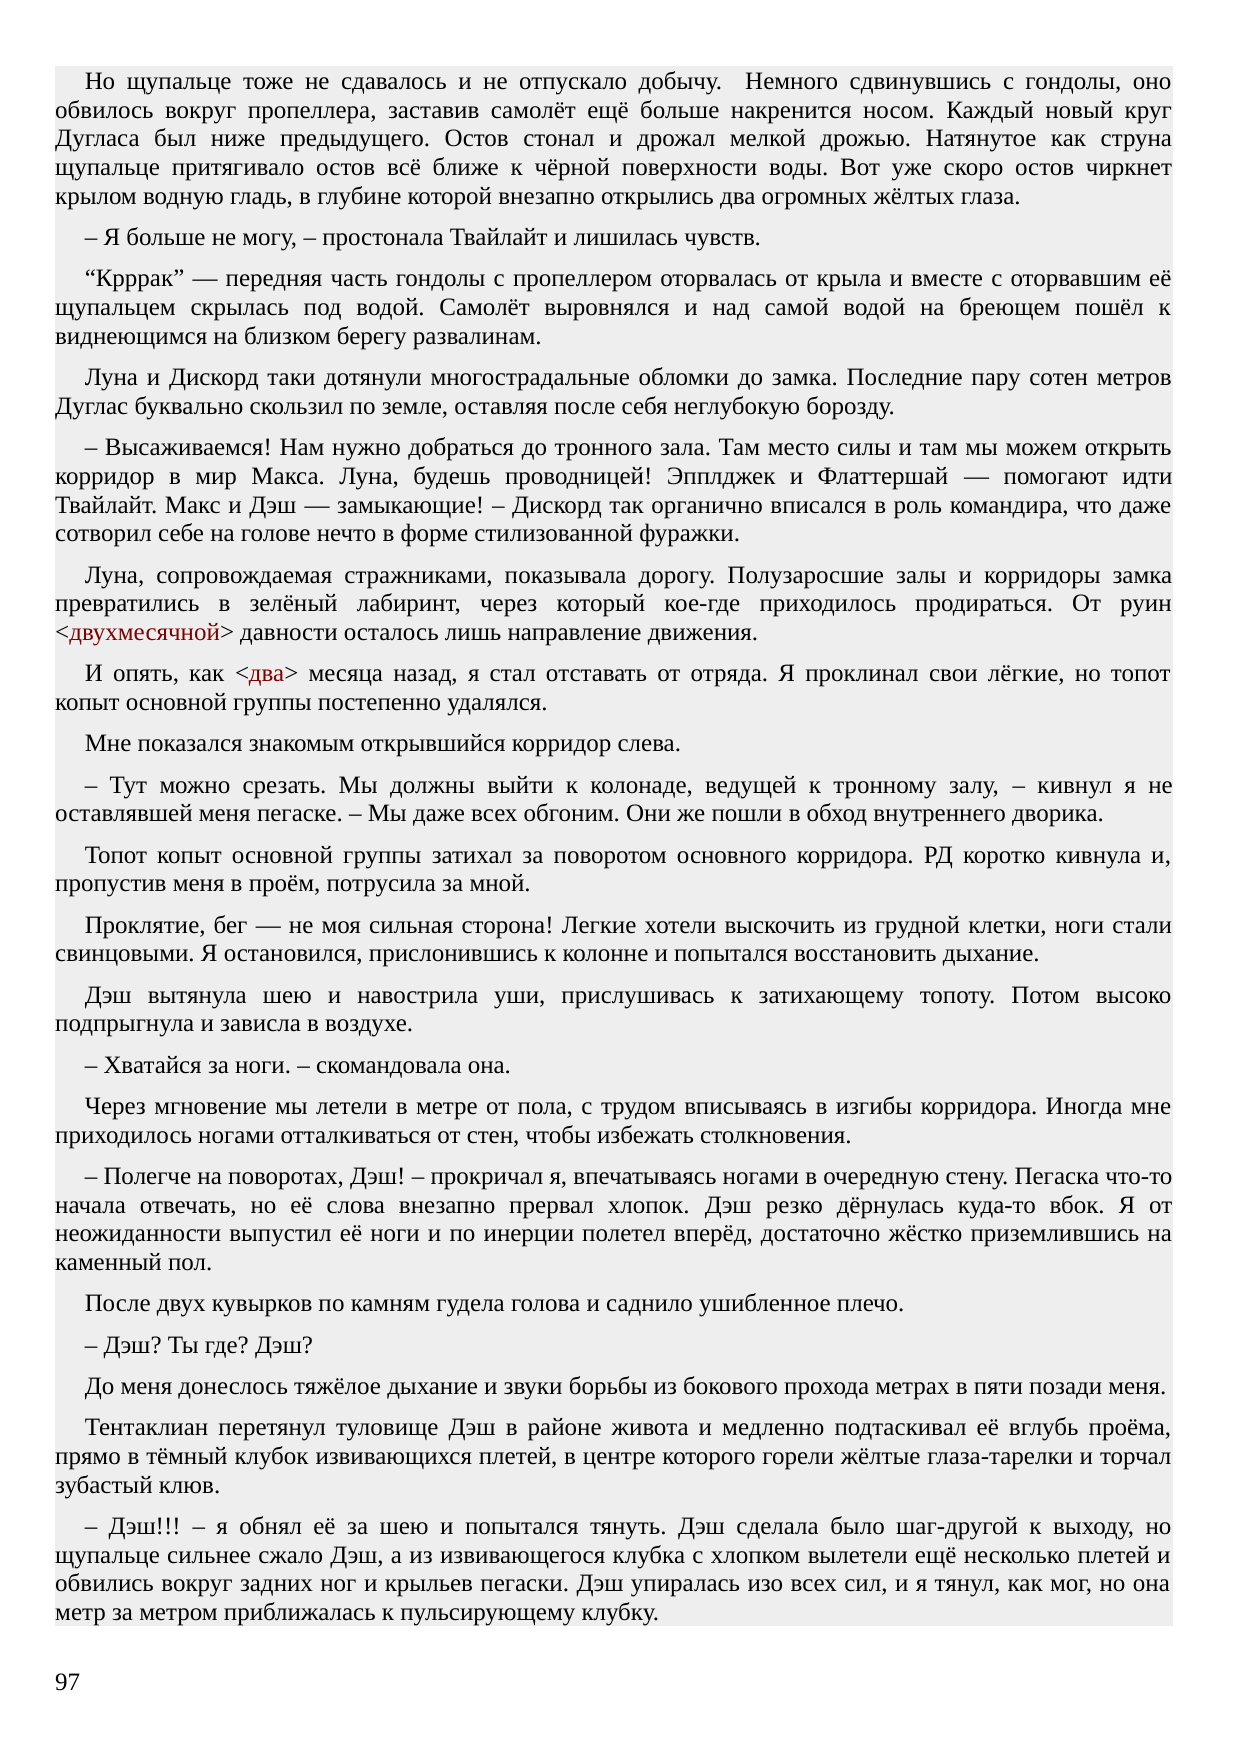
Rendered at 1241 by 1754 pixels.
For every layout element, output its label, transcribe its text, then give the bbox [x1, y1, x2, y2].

text – Высаживаемся! Нам нужно добраться до тронного зала. Там место силы и там мы можем открыть корридор в мир Макса. Луна, будешь проводницей! Эпплджек и Флаттершай — помогают идти Твайлайт. Макс и Дэш — замыкающие! – Дискорд так органично вписался в роль командира, что даже сотворил себе на голове нечто в форме стилизованной фуражки. [55, 432, 1173, 547]
text После двух кувырков по камням гудела голова и саднило ушибленное плечо. [55, 1288, 1173, 1317]
text Луна, сопровождаемая стражниками, показывала дорогу. Полузаросшие залы и корридоры замка превратились в зелёный лабиринт, через который кое-где приходилось продираться. От руин <двухмесячной> давности осталось лишь направление движения. [55, 560, 1173, 646]
text – Тут можно срезать. Мы должны выйти к колонаде, ведущей к тронному залу, – кивнул я не оставлявшей меня пегаске. – Мы даже всех обгоним. Они же пошли в обход внутреннего дворика. [55, 770, 1173, 827]
text “Крррак” — передняя часть гондолы с пропеллером оторвалась от крыла и вместе с оторвавшим её щупальцем скрылась под водой. Самолёт выровнялся и над самой водой на бреющем пошёл к виднеющимся на близком берегу развалинам. [55, 263, 1173, 350]
text Дэш вытянула шею и навострила уши, прислушивась к затихающему топоту. Потом высоко подпрыгнула и зависла в воздухе. [55, 980, 1173, 1037]
text – Дэш? Ты где? Дэш? [55, 1330, 1173, 1358]
text Тентаклиан перетянул туловище Дэш в районе живота и медленно подтаскивал её вглубь проёма, прямо в тёмный клубок извивающихся плетей, в центре которого горели жёлтые глаза-тарелки и торчал зубастый клюв. [55, 1412, 1173, 1498]
text Топот копыт основной группы затихал за поворотом основного корридора. РД коротко кивнула и, пропустив меня в проём, потрусила за мной. [55, 840, 1173, 897]
text – Полегче на поворотах, Дэш! – прокричал я, впечатываясь ногами в очередную стену. Пегаска что-то начала отвечать, но её слова внезапно прервал хлопок. Дэш резко дёрнулась куда-то вбок. Я от неожиданности выпустил её ноги и по инерции полетел вперёд, достаточно жёстко приземлившись на каменный пол. [55, 1161, 1173, 1276]
text Через мгновение мы летели в метре от пола, с трудом вписываясь в изгибы корридора. Иногда мне приходилось ногами отталкиваться от стен, чтобы избежать столкновения. [55, 1091, 1173, 1148]
text Проклятие, бег — не моя сильная сторона! Легкие хотели выскочить из грудной клетки, ноги стали свинцовыми. Я остановился, прислонившись к колонне и попытался восстановить дыхание. [55, 910, 1173, 967]
text Мне показался знакомым открывшийся корридор слева. [55, 728, 1173, 757]
text И опять, как <два> месяца назад, я стал отставать от отряда. Я проклинал свои лёгкие, но топот копыт основной группы постепенно удалялся. [55, 658, 1173, 716]
text Луна и Дискорд таки дотянули многострадальные обломки до замка. Последние пару сотен метров Дуглас буквально скользил по земле, оставляя после себя неглубокую борозду. [55, 362, 1173, 420]
text Но щупальце тоже не сдавалось и не отпускало добычу. Немного сдвинувшись с гондолы, оно обвилось вокруг пропеллера, заставив самолёт ещё больше накренится носом. Каждый новый круг Дугласа был ниже предыдущего. Остов стонал и дрожал мелкой дрожью. Натянутое как струна щупальце притягивало остов всё ближе к чёрной поверхности воды. Вот уже скоро остов чиркнет крылом водную гладь, в глубине которой внезапно открылись два огромных жёлтых глаза. [55, 66, 1173, 210]
text – Я больше не могу, – простонала Твайлайт и лишилась чувств. [55, 222, 1173, 251]
text – Хватайся за ноги. – скомандовала она. [55, 1050, 1173, 1078]
text – Дэш!!! – я обнял её за шею и попытался тянуть. Дэш сделала было шаг-другой к выходу, но щупальце сильнее сжало Дэш, а из извивающегося клубка с хлопком вылетели ещё несколько плетей и обвились вокруг задних ног и крыльев пегаски. Дэш упиралась изо всех сил, и я тянул, как мог, но она метр за метром приближалась к пульсирующему клубку. [55, 1511, 1173, 1626]
text До меня донеслось тяжёлое дыхание и звуки борьбы из бокового прохода метрах в пяти позади меня. [55, 1371, 1173, 1400]
